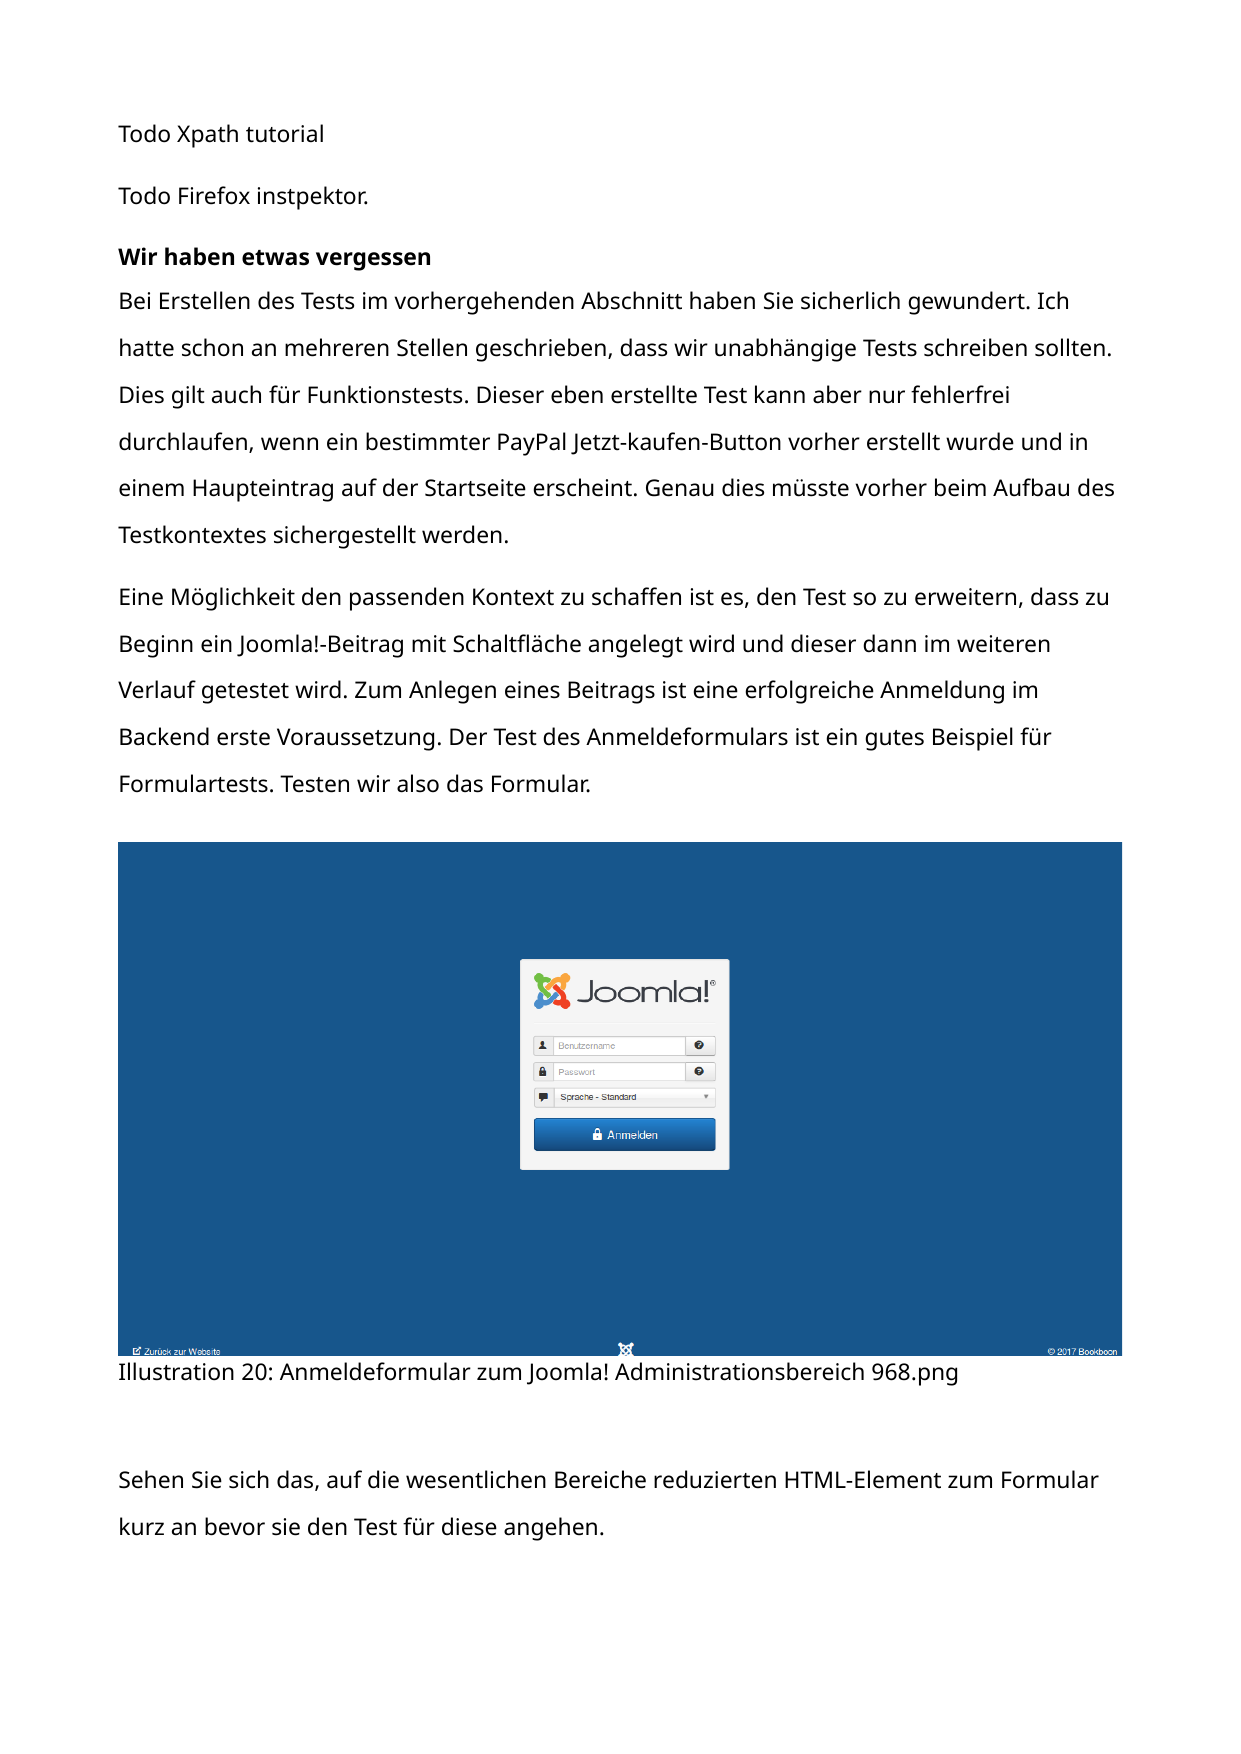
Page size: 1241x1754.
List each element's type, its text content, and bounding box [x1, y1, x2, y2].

text Todo Xpath tutorial [118, 118, 1122, 149]
subtitle Wir haben etwas vergessen [118, 241, 1122, 272]
text Illustration 20: Anmeldeformular zum Joomla! Administrationsbereich 968.png [118, 1356, 1122, 1387]
text Sehen Sie sich das, auf die wesentlichen Bereiche reduzierten HTML-Element zum Formular kurz an bevor sie den Test für diese angehen. [118, 1464, 1122, 1542]
picture [118, 842, 1123, 1356]
text Todo Firefox instpektor. [118, 179, 1122, 211]
text Bei Erstellen des Tests im vorhergehenden Abschnitt haben Sie sicherlich gewundert. Ich hatte schon an mehreren Stellen geschrieben, dass wir unabhängige Tests schreiben sollten. Dies gilt auch für Funktionstests. Dieser eben erstellte Test kann aber nur fehlerfrei durchlaufen, wenn ein bestimmter PayPal Jetzt-kaufen-Button vorher erstellt wurde und in einem Haupteintrag auf der Startseite erscheint. Genau dies müsste vorher beim Aufbau des Testkontextes sichergestellt werden. [118, 285, 1122, 550]
text Eine Möglichkeit den passenden Kontext zu schaffen ist es, den Test so zu erweitern, dass zu Beginn ein Joomla!-Beitrag mit Schaltfläche angelegt wird und dieser dann im weiteren Verlauf getestet wird. Zum Anlegen eines Beitrags ist eine erfolgreiche Anmeldung im Backend erste Voraussetzung. Der Test des Anmeldeformulars ist ein gutes Beispiel für Formulartests. Testen wir also das Formular. [118, 581, 1122, 799]
